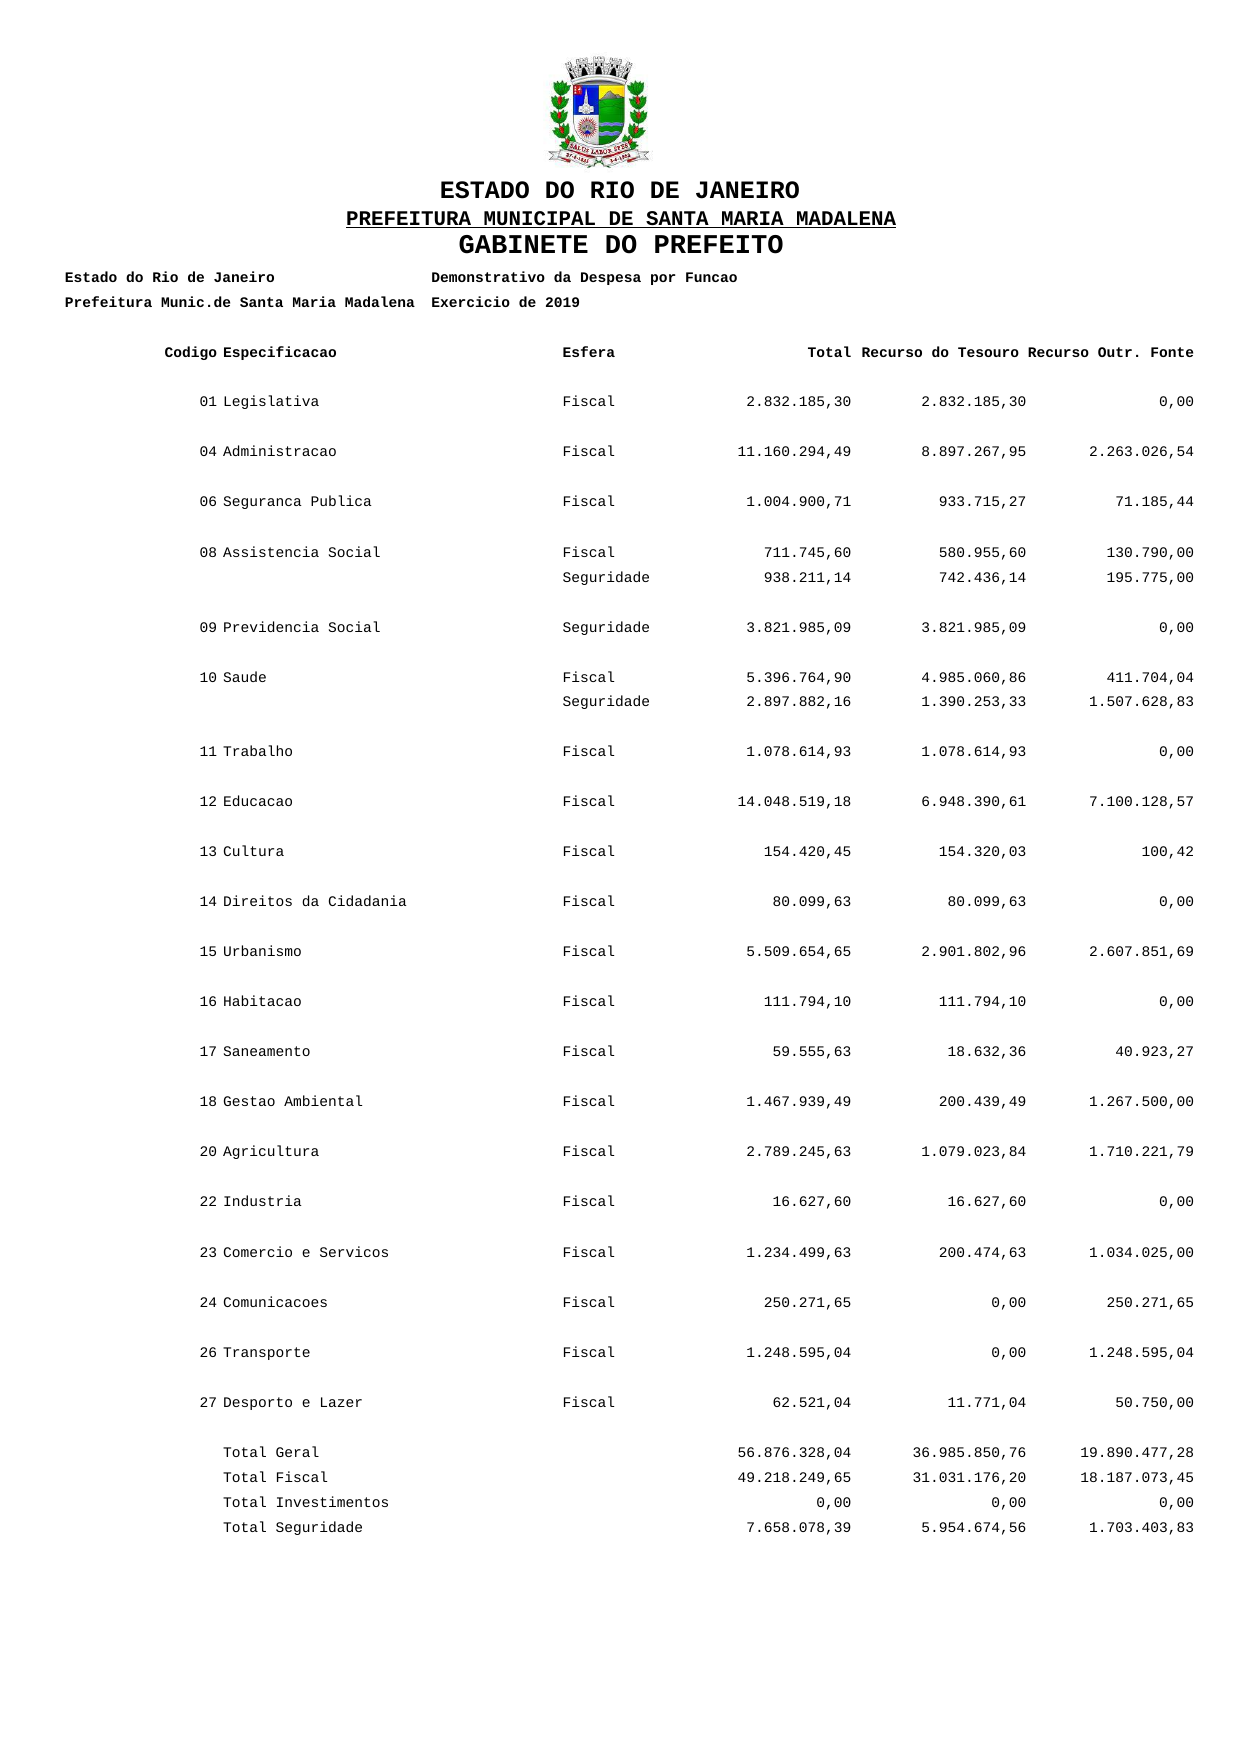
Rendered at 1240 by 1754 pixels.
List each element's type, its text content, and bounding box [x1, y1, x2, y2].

table_cell 100,42 [1050, 810, 1194, 860]
table_cell Educacao [217, 760, 423, 810]
table_cell Codigo [65, 310, 217, 360]
table_cell Fiscal [423, 1210, 689, 1260]
table_cell 11.160.294,49 [690, 410, 852, 460]
table_cell 09 [65, 585, 217, 635]
table_cell Seguridade [423, 560, 689, 585]
table_cell Urbanismo [217, 910, 423, 960]
table_cell Esfera [423, 310, 689, 360]
table_header Estado do Rio de Janeiro [65, 269, 423, 285]
table_cell 2.832.185,30 [690, 360, 852, 410]
table_cell 10 [65, 635, 217, 685]
table_cell Total Geral [217, 1410, 423, 1460]
table_cell Fiscal [423, 510, 689, 560]
table_cell [65, 1410, 217, 1460]
table_cell Especificacao [217, 310, 423, 360]
text GABINETE DO PREFEITO [458, 230, 1194, 260]
table_cell Transporte [217, 1310, 423, 1360]
table_cell 111.794,10 [690, 960, 852, 1010]
table_cell [65, 1460, 217, 1485]
table_cell Total Seguridade [217, 1510, 423, 1535]
table_cell Cultura [217, 810, 423, 860]
table_cell 59.555,63 [690, 1010, 852, 1060]
table_cell 4.985.060,86 [852, 635, 1050, 685]
table_header [1050, 269, 1194, 285]
table_cell 80.099,63 [690, 860, 852, 910]
table_cell Fiscal [423, 360, 689, 410]
table_cell Fiscal [423, 860, 689, 910]
table_cell Exercicio de 2019 [423, 285, 689, 310]
table_cell 933.715,27 [852, 460, 1050, 510]
table_header Demonstrativo da Despesa por Funcao [423, 269, 852, 285]
table_cell 1.710.221,79 [1050, 1110, 1194, 1160]
table_cell 16 [65, 960, 217, 1010]
table_cell 40.923,27 [1050, 1010, 1194, 1060]
table_cell 200.474,63 [852, 1210, 1050, 1260]
table_cell 14 [65, 860, 217, 910]
table_cell Recurso do Tesouro Recurso Outr. Fonte [852, 310, 1194, 360]
table_cell [852, 285, 1050, 310]
table_cell [217, 685, 423, 710]
table_cell 1.078.614,93 [690, 710, 852, 760]
table_cell Prefeitura Munic.de Santa Maria Madalena [65, 285, 423, 310]
table_cell 580.955,60 [852, 510, 1050, 560]
table_cell [690, 285, 852, 310]
table_cell Fiscal [423, 1010, 689, 1060]
table_cell 22 [65, 1160, 217, 1210]
table_cell Fiscal [423, 1060, 689, 1110]
table_cell 16.627,60 [690, 1160, 852, 1210]
table_cell [1050, 285, 1194, 310]
table_cell 938.211,14 [690, 560, 852, 585]
table_cell Saude [217, 635, 423, 685]
table_cell 200.439,49 [852, 1060, 1050, 1110]
table_cell Desporto e Lazer [217, 1360, 423, 1410]
table_cell Assistencia Social [217, 510, 423, 560]
table_cell 18 [65, 1060, 217, 1110]
table_cell Industria [217, 1160, 423, 1210]
table_cell 1.004.900,71 [690, 460, 852, 510]
table_cell 14.048.519,18 [690, 760, 852, 810]
table_cell 6.948.390,61 [852, 760, 1050, 810]
table_cell Total Investimentos [217, 1485, 423, 1510]
table_cell 62.521,04 [690, 1360, 852, 1410]
table_cell [423, 1510, 689, 1535]
table_cell Gestao Ambiental [217, 1060, 423, 1110]
table_cell Seguranca Publica [217, 460, 423, 510]
table_cell 0,00 [1050, 960, 1194, 1010]
table_cell 0,00 [1050, 710, 1194, 760]
table_cell 1.248.595,04 [1050, 1310, 1194, 1360]
table_cell 0,00 [852, 1485, 1050, 1510]
table_cell 24 [65, 1260, 217, 1310]
table_cell 5.509.654,65 [690, 910, 852, 960]
table_cell Fiscal [423, 760, 689, 810]
table_cell 2.901.802,96 [852, 910, 1050, 960]
table_cell [65, 685, 217, 710]
table_cell Fiscal [423, 1110, 689, 1160]
table_cell 06 [65, 460, 217, 510]
text ESTADO DO RIO DE JANEIRO [439, 178, 1194, 206]
table_cell 742.436,14 [852, 560, 1050, 585]
table_cell 49.218.249,65 [690, 1460, 852, 1485]
table_cell 154.320,03 [852, 810, 1050, 860]
table_cell Fiscal [423, 410, 689, 460]
text PREFEITURA MUNICIPAL DE SANTA MARIA MADALENA [346, 206, 1194, 230]
table_cell 7.100.128,57 [1050, 760, 1194, 810]
table_cell 80.099,63 [852, 860, 1050, 910]
table_cell 08 [65, 510, 217, 560]
table_cell 0,00 [1050, 360, 1194, 410]
table_cell 1.248.595,04 [690, 1310, 852, 1360]
table_cell 0,00 [690, 1485, 852, 1510]
table_cell 01 [65, 360, 217, 410]
table_cell Fiscal [423, 460, 689, 510]
table_cell 11 [65, 710, 217, 760]
table_cell Administracao [217, 410, 423, 460]
table_cell Fiscal [423, 960, 689, 1010]
table_cell 23 [65, 1210, 217, 1260]
table_cell Fiscal [423, 710, 689, 760]
table_cell 2.789.245,63 [690, 1110, 852, 1160]
table_cell 111.794,10 [852, 960, 1050, 1010]
table_cell [65, 1485, 217, 1510]
table_cell Seguridade [423, 685, 689, 710]
table_cell Fiscal [423, 1260, 689, 1310]
table_cell 2.897.882,16 [690, 685, 852, 710]
table_cell Fiscal [423, 810, 689, 860]
table_cell Direitos da Cidadania [217, 860, 423, 910]
table_cell Total Fiscal [217, 1460, 423, 1485]
table_cell 11.771,04 [852, 1360, 1050, 1410]
table_cell 1.267.500,00 [1050, 1060, 1194, 1110]
table_cell 13 [65, 810, 217, 860]
table_cell 50.750,00 [1050, 1360, 1194, 1410]
table_cell 1.078.614,93 [852, 710, 1050, 760]
table_cell Agricultura [217, 1110, 423, 1160]
table_cell 1.034.025,00 [1050, 1210, 1194, 1260]
table_cell Saneamento [217, 1010, 423, 1060]
table_cell [423, 1460, 689, 1485]
table_cell 2.607.851,69 [1050, 910, 1194, 960]
table_cell 0,00 [852, 1310, 1050, 1360]
table_cell 20 [65, 1110, 217, 1160]
table_cell Fiscal [423, 1160, 689, 1210]
table_cell 0,00 [1050, 1160, 1194, 1210]
table_cell 16.627,60 [852, 1160, 1050, 1210]
table_cell [423, 1485, 689, 1510]
table_cell 31.031.176,20 [852, 1460, 1050, 1485]
table_cell 250.271,65 [690, 1260, 852, 1310]
table_cell 1.079.023,84 [852, 1110, 1050, 1160]
table_cell Previdencia Social [217, 585, 423, 635]
table_cell [217, 560, 423, 585]
table_cell 56.876.328,04 [690, 1410, 852, 1460]
table_cell 0,00 [852, 1260, 1050, 1310]
table_cell Comunicacoes [217, 1260, 423, 1310]
table_cell Trabalho [217, 710, 423, 760]
table_cell 7.658.078,39 [690, 1510, 852, 1535]
table_cell 8.897.267,95 [852, 410, 1050, 460]
table_cell Habitacao [217, 960, 423, 1010]
table_cell Legislativa [217, 360, 423, 410]
table_cell 1.390.253,33 [852, 685, 1050, 710]
table_cell 0,00 [1050, 1485, 1194, 1510]
table_cell 18.632,36 [852, 1010, 1050, 1060]
table_cell Fiscal [423, 635, 689, 685]
table_cell 3.821.985,09 [690, 585, 852, 635]
table_cell 250.271,65 [1050, 1260, 1194, 1310]
table_cell 26 [65, 1310, 217, 1360]
table_cell 5.396.764,90 [690, 635, 852, 685]
table_cell 1.234.499,63 [690, 1210, 852, 1260]
table_cell 18.187.073,45 [1050, 1460, 1194, 1485]
table_cell 0,00 [1050, 860, 1194, 910]
table_cell 04 [65, 410, 217, 460]
table_cell [65, 1510, 217, 1535]
table_cell Comercio e Servicos [217, 1210, 423, 1260]
table_cell Seguridade [423, 585, 689, 635]
table_cell 71.185,44 [1050, 460, 1194, 510]
table_cell 2.263.026,54 [1050, 410, 1194, 460]
table_cell 130.790,00 [1050, 510, 1194, 560]
table_cell Fiscal [423, 1360, 689, 1410]
table_cell 12 [65, 760, 217, 810]
table_cell 1.467.939,49 [690, 1060, 852, 1110]
table_cell Fiscal [423, 910, 689, 960]
table_cell 195.775,00 [1050, 560, 1194, 585]
table_cell Total [690, 310, 852, 360]
table_cell 3.821.985,09 [852, 585, 1050, 635]
table_cell [65, 560, 217, 585]
table_cell 154.420,45 [690, 810, 852, 860]
table_cell [423, 1410, 689, 1460]
table_cell 27 [65, 1360, 217, 1410]
table_cell 15 [65, 910, 217, 960]
table_cell 711.745,60 [690, 510, 852, 560]
table_cell 19.890.477,28 [1050, 1410, 1194, 1460]
table_cell 0,00 [1050, 585, 1194, 635]
table_cell 17 [65, 1010, 217, 1060]
table_cell 1.703.403,83 [1050, 1510, 1194, 1535]
table_cell 2.832.185,30 [852, 360, 1050, 410]
table_cell 1.507.628,83 [1050, 685, 1194, 710]
table_cell 5.954.674,56 [852, 1510, 1050, 1535]
table_cell Fiscal [423, 1310, 689, 1360]
table_cell 411.704,04 [1050, 635, 1194, 685]
table_header [852, 269, 1050, 285]
table_cell 36.985.850,76 [852, 1410, 1050, 1460]
